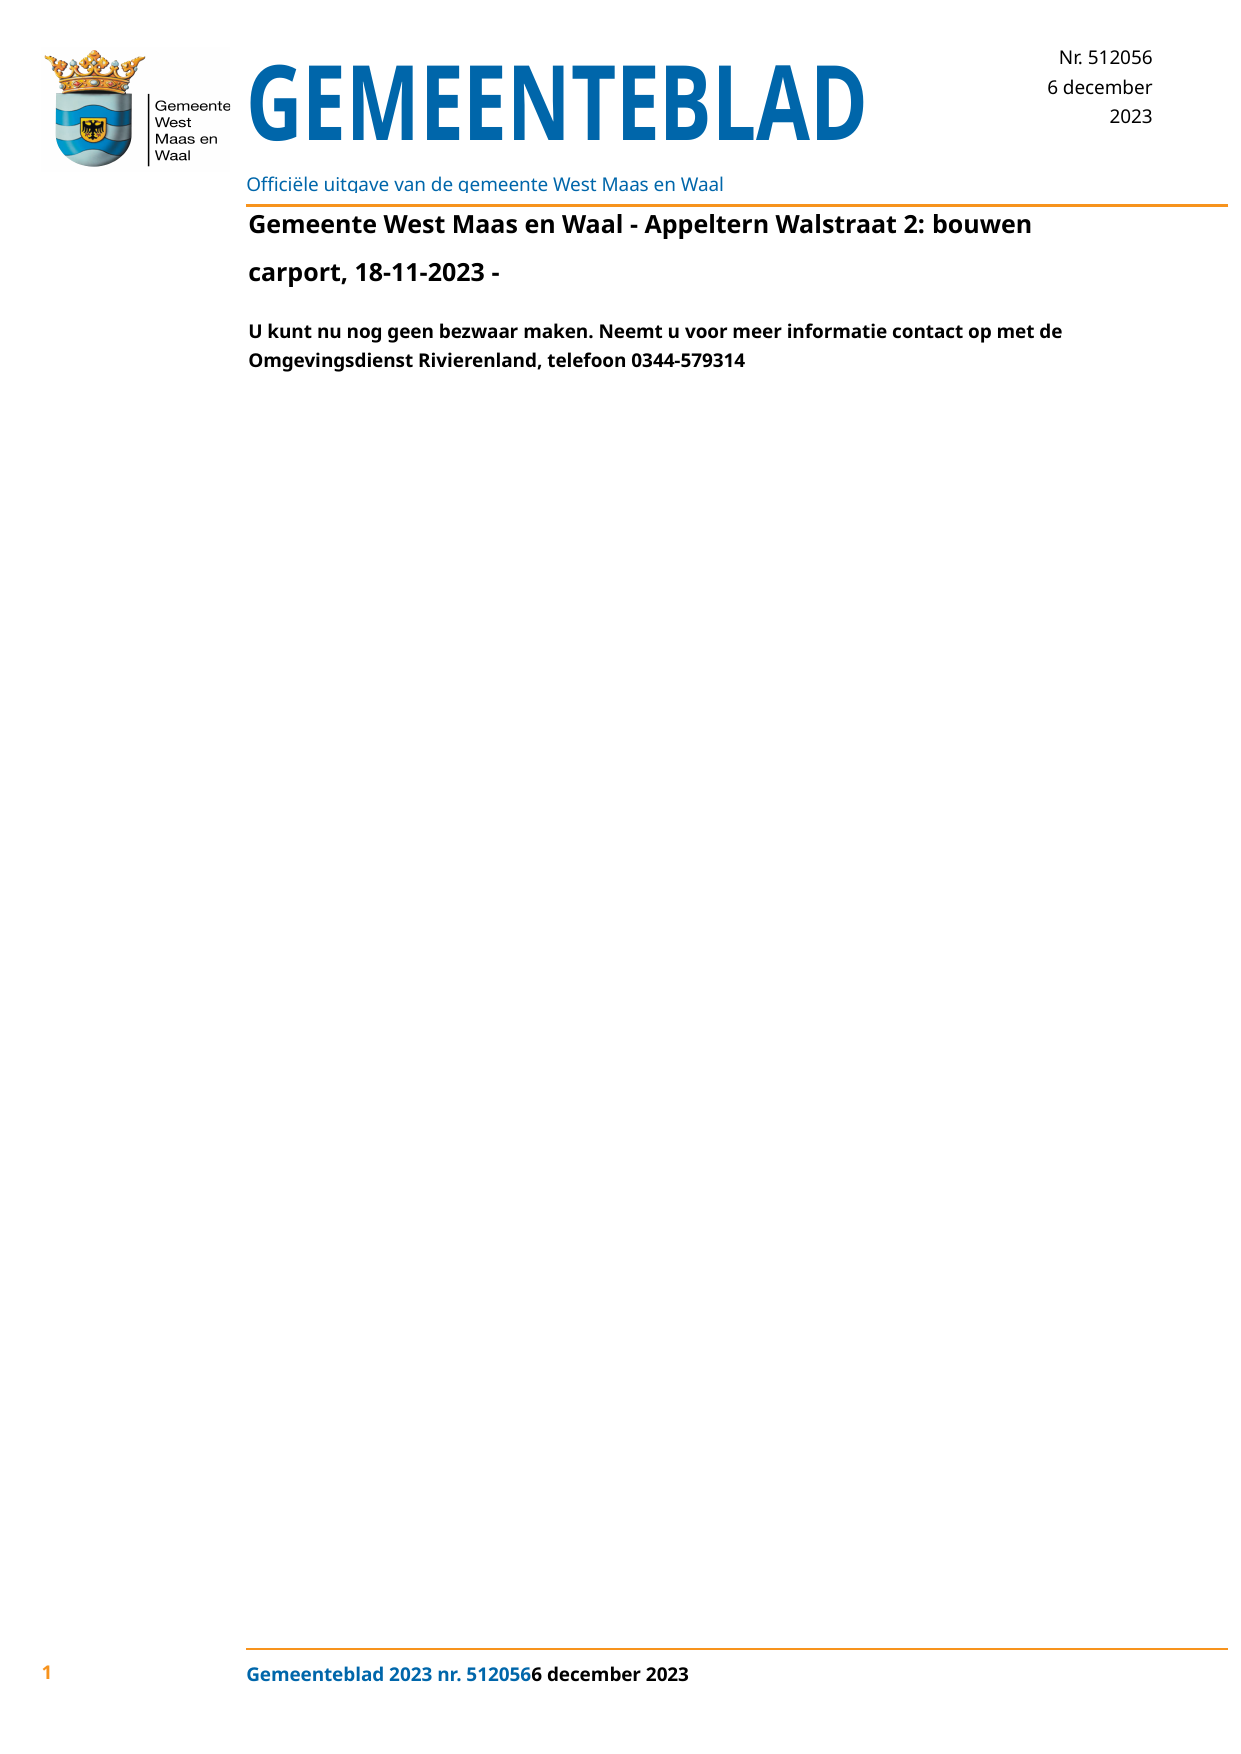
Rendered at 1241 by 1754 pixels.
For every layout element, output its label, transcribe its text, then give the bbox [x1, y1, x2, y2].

text U kunt nu nog geen bezwaar maken. Neemt u voor meer informatie contact op met de Omgevingsdienst Rivierenland, telefoon 0344-579314 [248, 318, 1152, 373]
picture [41, 47, 231, 172]
text Gemeente West Maas en Waal - Appeltern Walstraat 2: bouwen carport, 18-11-2023 - [248, 207, 1152, 288]
